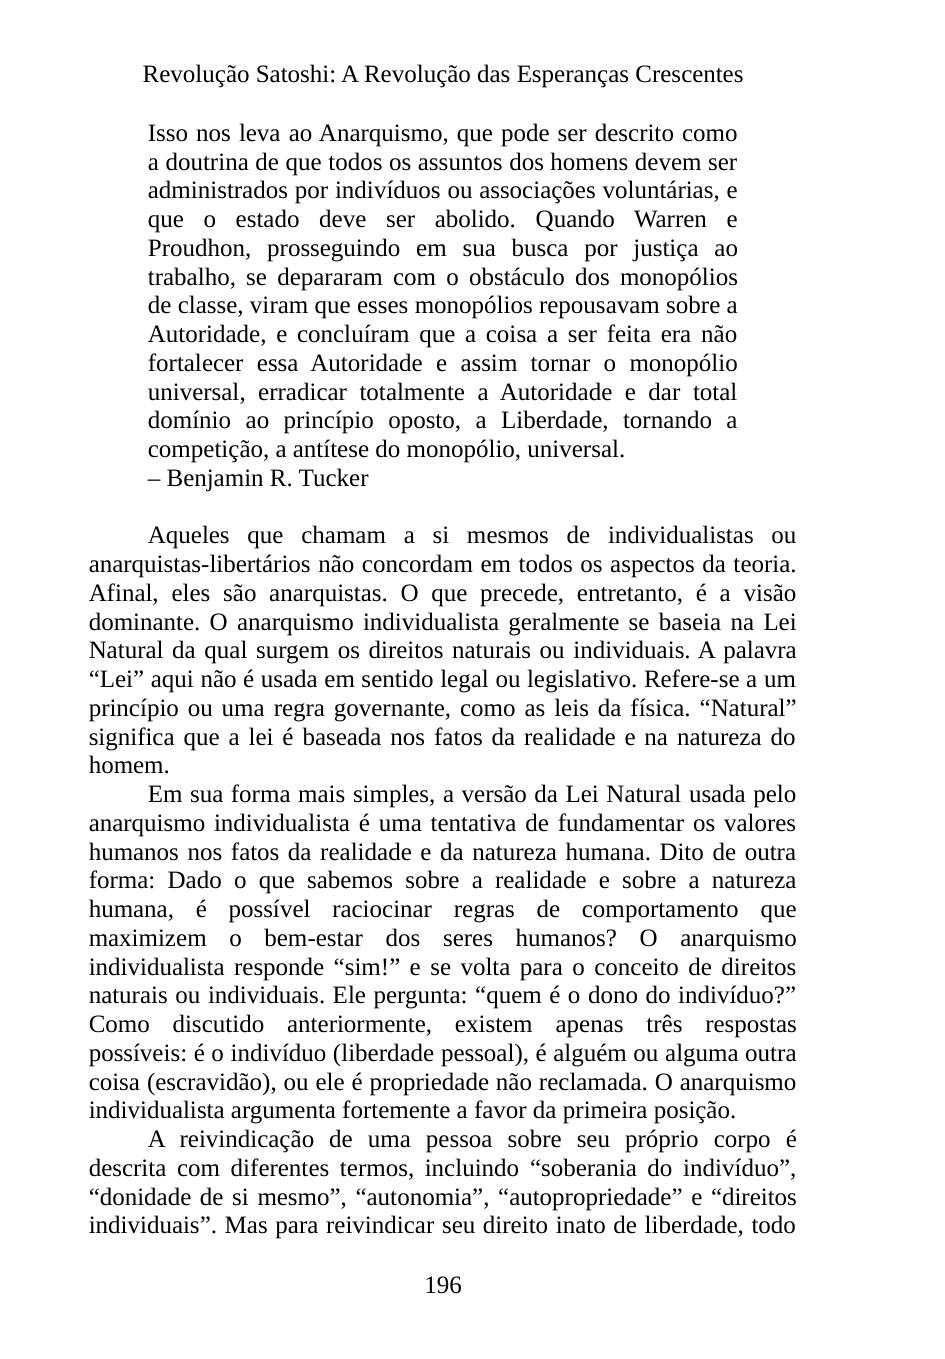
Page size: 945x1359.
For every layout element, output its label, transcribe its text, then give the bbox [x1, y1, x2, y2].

text Aqueles que chamam a si mesmos de individualistas ou anarquistas-libertários não concordam em todos os aspectos da teoria. Afinal, eles são anarquistas. O que precede, entretanto, é a visão dominante. O anarquismo individualista geralmente se baseia na Lei Natural da qual surgem os direitos naturais ou individuais. A palavra “Lei” aqui não é usada em sentido legal ou legislativo. Refere-se a um princípio ou uma regra governante, como as leis da física. “Natural” significa que a lei é baseada nos fatos da realidade e na natureza do homem. [88, 521, 797, 779]
text – Benjamin R. Tucker [148, 463, 738, 492]
text Em sua forma mais simples, a versão da Lei Natural usada pelo anarquismo individualista é uma tentativa de fundamentar os valores humanos nos fatos da realidade e da natureza humana. Dito de outra forma: Dado o que sabemos sobre a realidade e sobre a natureza humana, é possível raciocinar regras de comportamento que maximizem o bem-estar dos seres humanos? O anarquismo individualista responde “sim!” e se volta para o conceito de direitos naturais ou individuais. Ele pergunta: “quem é o dono do indivíduo?” Como discutido anteriormente, existem apenas três respostas possíveis: é o indivíduo (liberdade pessoal), é alguém ou alguma outra coisa (escravidão), ou ele é propriedade não reclamada. O anarquismo individualista argumenta fortemente a favor da primeira posição. [88, 779, 797, 1124]
text A reivindicação de uma pessoa sobre seu próprio corpo é descrita com diferentes termos, incluindo “soberania do indivíduo”, “donidade de si mesmo”, “autonomia”, “autopropriedade” e “direitos individuais”. Mas para reivindicar seu direito inato de liberdade, todo [88, 1124, 797, 1239]
text Isso nos leva ao Anarquismo, que pode ser descrito como a doutrina de que todos os assuntos dos homens devem ser administrados por indivíduos ou associações voluntárias, e que o estado deve ser abolido. Quando Warren e Proudhon, prosseguindo em sua busca por justiça ao trabalho, se depararam com o obstáculo dos monopólios de classe, viram que esses monopólios repousavam sobre a Autoridade, e concluíram que a coisa a ser feita era não fortalecer essa Autoridade e assim tornar o monopólio universal, erradicar totalmente a Autoridade e dar total domínio ao princípio oposto, a Liberdade, tornando a competição, a antítese do monopólio, universal. [148, 118, 738, 463]
